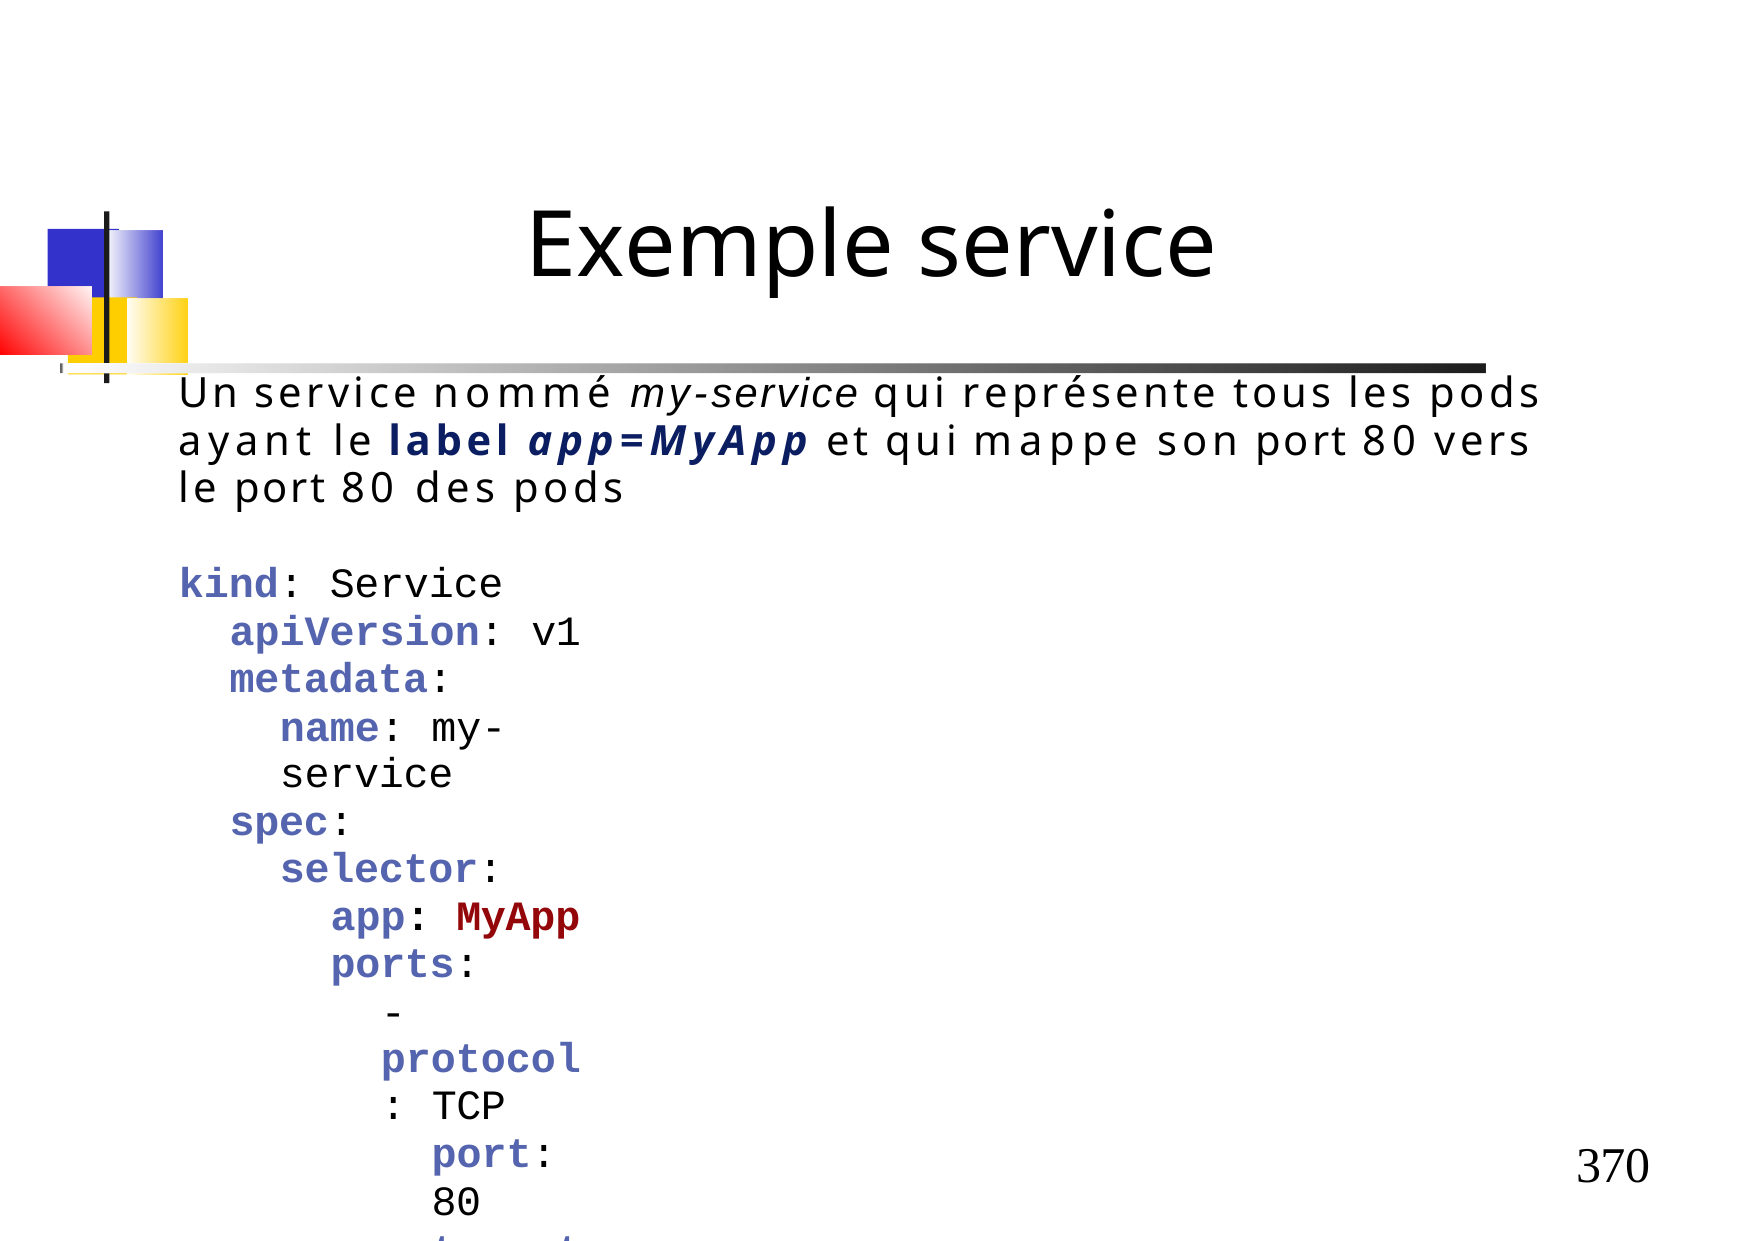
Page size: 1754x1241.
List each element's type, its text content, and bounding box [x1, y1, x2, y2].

text_box Un service nommé my-service qui représente tous les pods ayant le label app=MyApp et qui mappe son port 80 vers le port 80 des pods kind: Service apiVersion: v1 metadata: name: my-service spec: selector: app: MyApp ports: - protocol: TCP port: 80 targetPort: 80 [176, 365, 1565, 1241]
title Exemple service [179, 183, 1564, 365]
picture [60, 229, 179, 384]
picture [0, 285, 92, 355]
slide_number 370 [1569, 1135, 1660, 1241]
